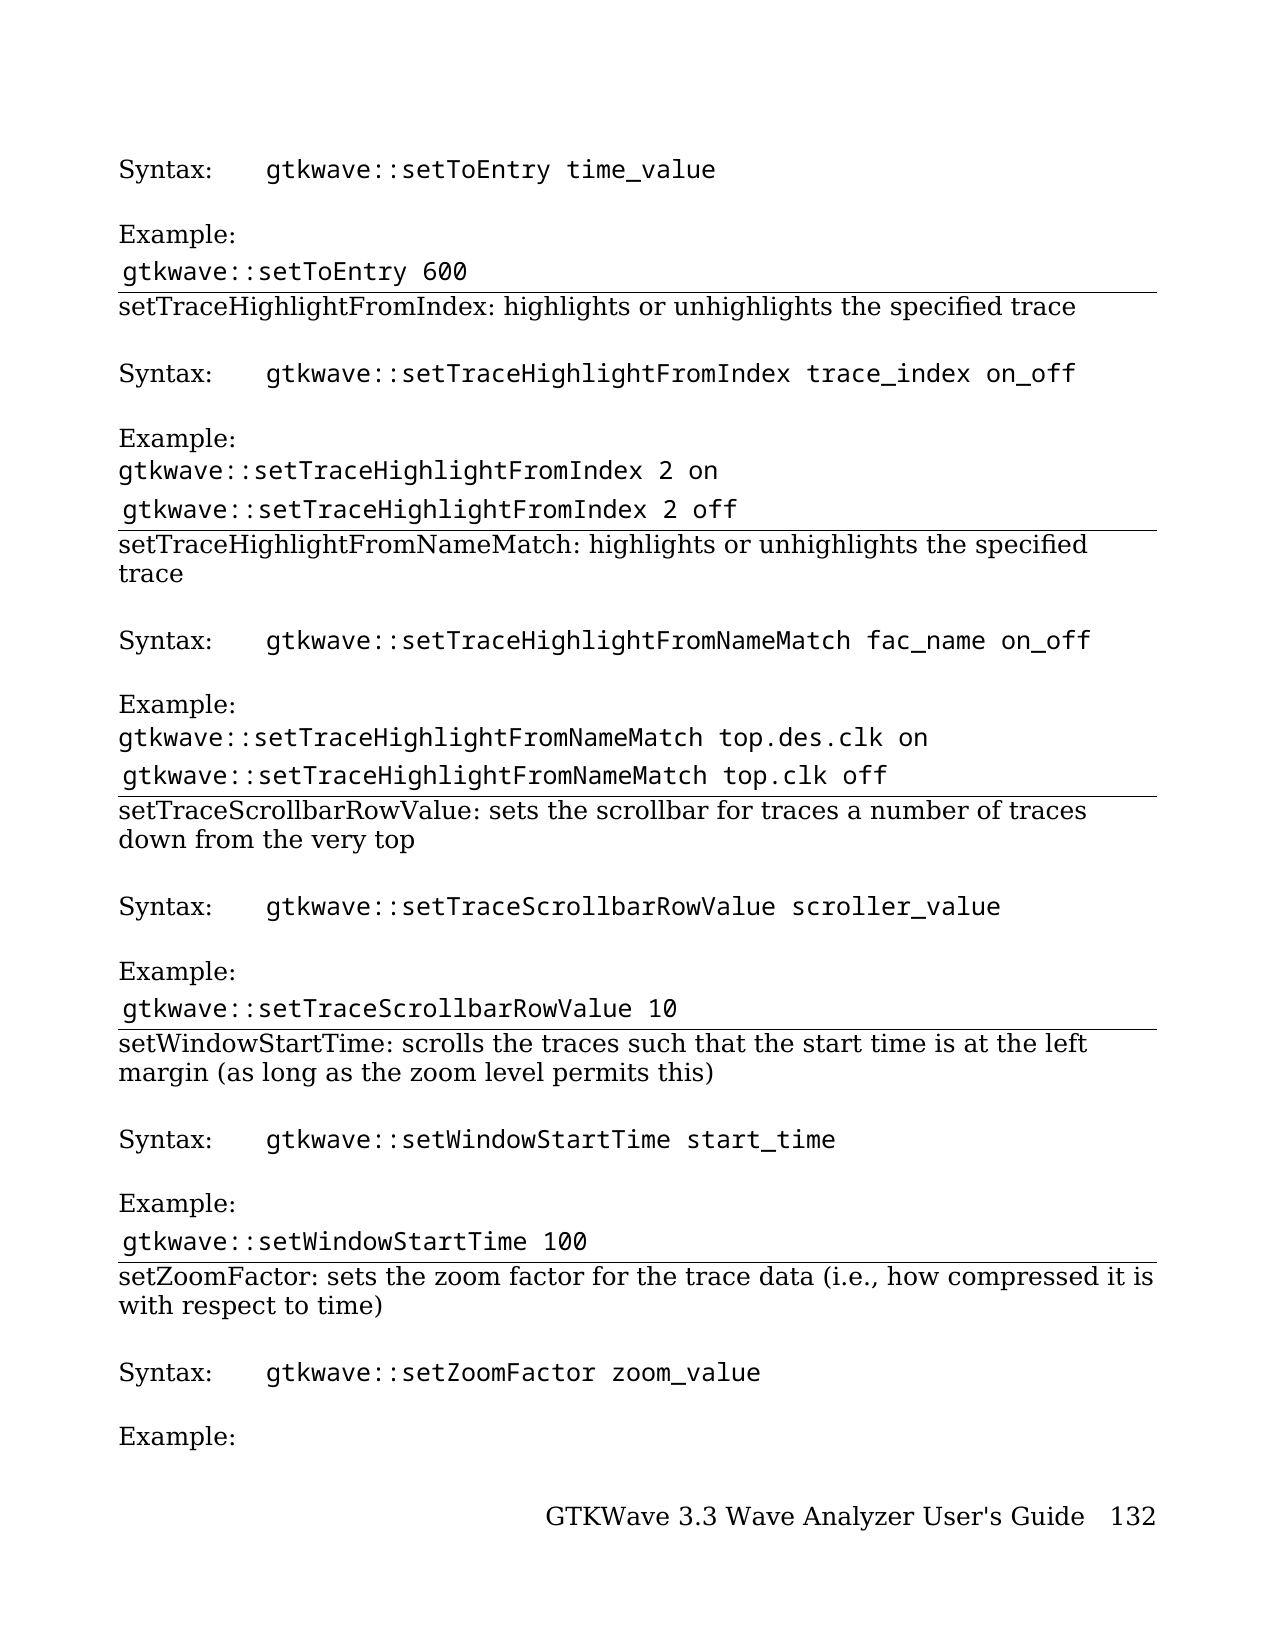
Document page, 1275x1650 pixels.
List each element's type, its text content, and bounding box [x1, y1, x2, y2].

text Syntax: gtkwave::setToEntry time_value [118, 152, 1157, 186]
text Example: [118, 1422, 1157, 1451]
text Example: [118, 424, 1157, 453]
text gtkwave::setTraceHighlightFromNameMatch top.clk off [118, 754, 1157, 796]
text Example: [118, 220, 1157, 249]
text Syntax: gtkwave::setWindowStartTime start_time [118, 1122, 1157, 1156]
text gtkwave::setToEntry 600 [118, 249, 1157, 292]
text setTraceScrollbarRowValue: sets the scrollbar for traces a number of traces down from the very top [118, 797, 1157, 855]
text Syntax: gtkwave::setTraceHighlightFromNameMatch fac_name on_off [118, 622, 1157, 656]
text Syntax: gtkwave::setZoomFactor zoom_value [118, 1354, 1157, 1388]
text setTraceHighlightFromNameMatch: highlights or unhighlights the specified trace [118, 531, 1157, 588]
text gtkwave::setTraceHighlightFromNameMatch top.des.clk on [118, 719, 1157, 754]
text setWindowStartTime: scrolls the traces such that the start time is at the left margin (as long as the zoom level permits this) [118, 1030, 1157, 1087]
text Example: [118, 1190, 1157, 1219]
text setTraceHighlightFromIndex: highlights or unhighlights the specified trace [118, 293, 1157, 322]
text Example: [118, 957, 1157, 986]
text Syntax: gtkwave::setTraceScrollbarRowValue scroller_value [118, 889, 1157, 923]
text gtkwave::setTraceHighlightFromIndex 2 off [118, 487, 1157, 530]
text gtkwave::setWindowStartTime 100 [118, 1219, 1157, 1262]
text Example: [118, 690, 1157, 719]
text Syntax: gtkwave::setTraceHighlightFromIndex trace_index on_off [118, 356, 1157, 390]
text gtkwave::setTraceHighlightFromIndex 2 on [118, 453, 1157, 487]
text setZoomFactor: sets the zoom factor for the trace data (i.e., how compressed it is with respect to time) [118, 1263, 1157, 1320]
text gtkwave::setTraceScrollbarRowValue 10 [118, 986, 1157, 1029]
